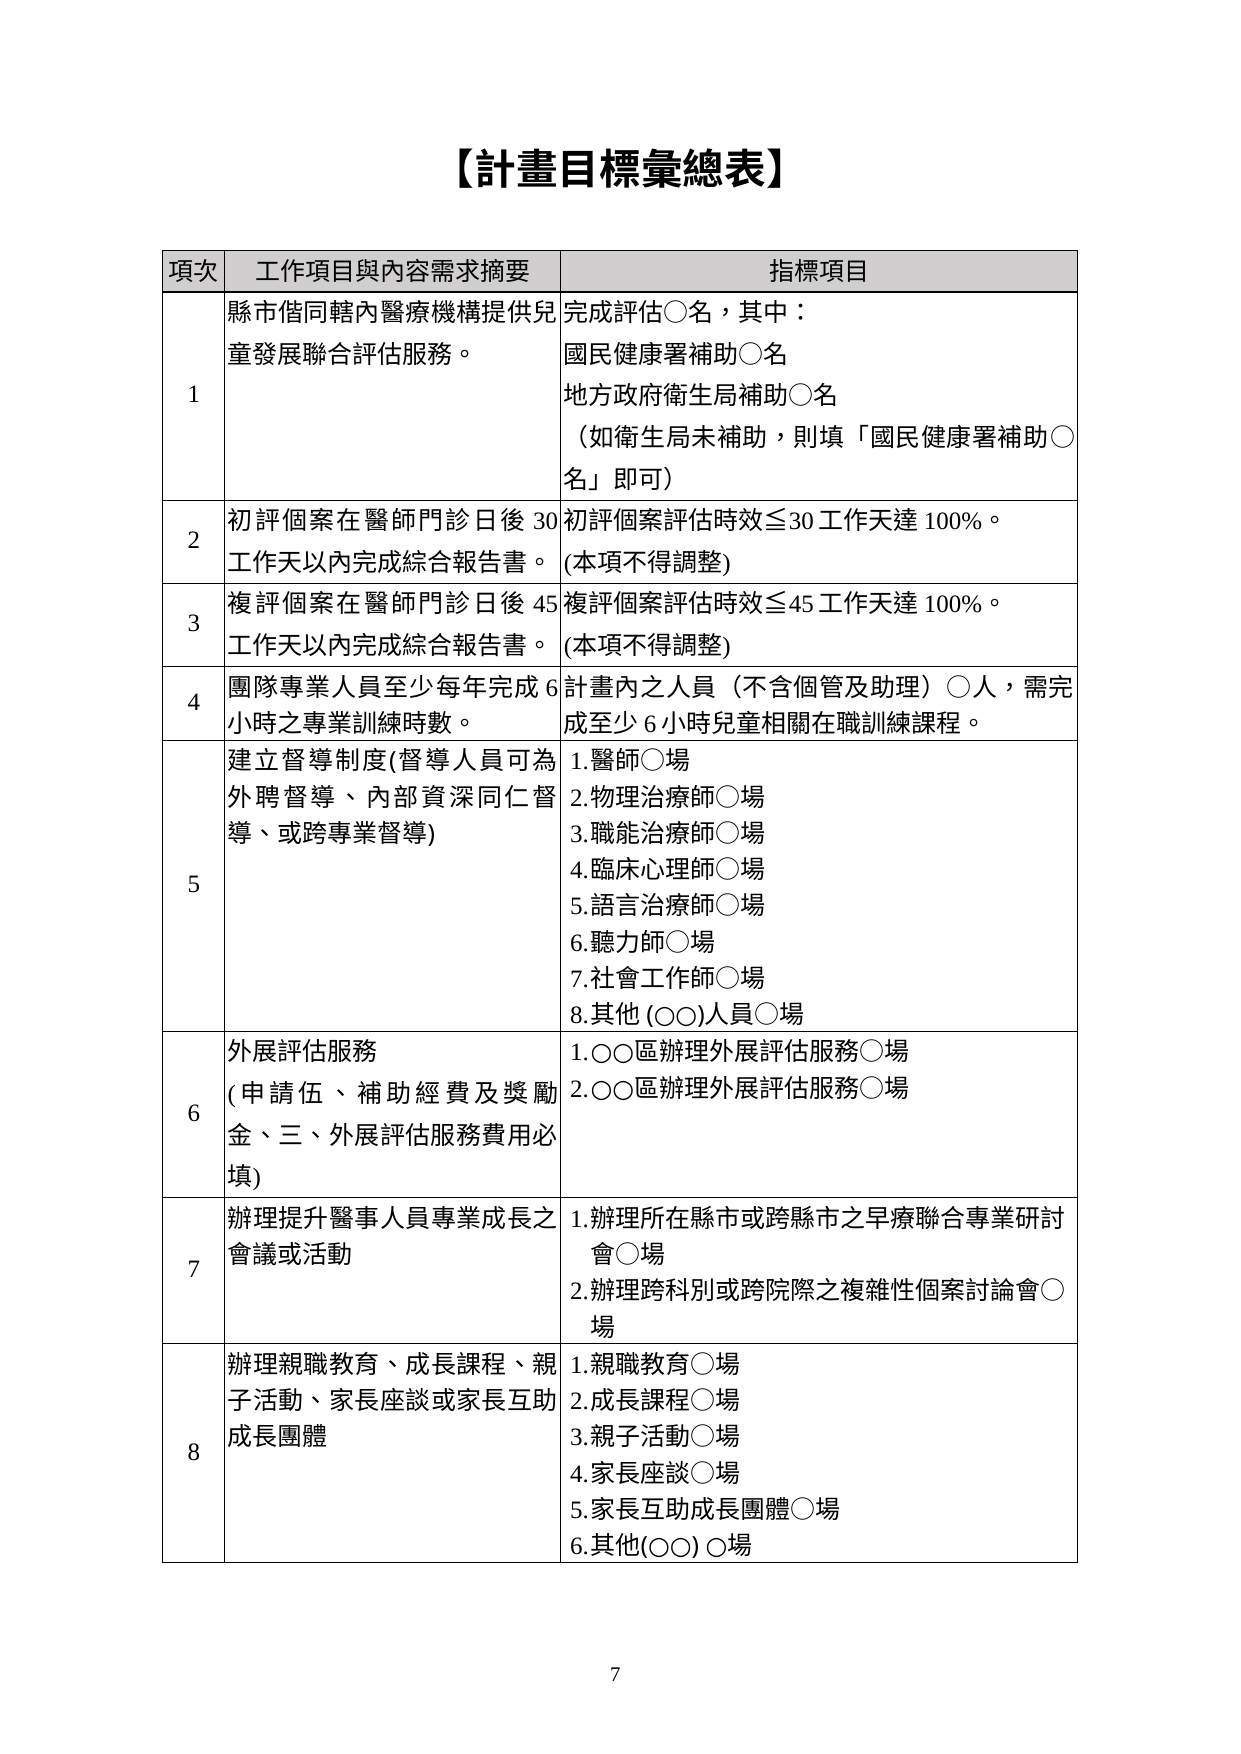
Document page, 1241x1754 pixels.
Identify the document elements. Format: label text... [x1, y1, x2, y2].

table_header 項次 [163, 251, 224, 291]
table_cell 計畫內之人員（不含個管及助理）○人，需完成至少6小時兒童相關在職訓練課程。 [561, 667, 1077, 740]
table_cell 外展評估服務 (申請伍、補助經費及獎勵金、三、外展評估服務費用必填) [225, 1032, 560, 1197]
table_cell 辦理提升醫事人員專業成長之會議或活動 [225, 1198, 560, 1343]
table_header 工作項目與內容需求摘要 [225, 251, 560, 291]
table_cell 2 [163, 501, 224, 583]
table_cell ○○區辦理外展評估服務○場 ○○區辦理外展評估服務○場 [561, 1032, 1077, 1197]
table_cell 初評個案在醫師門診日後30工作天以內完成綜合報告書。 [225, 501, 560, 583]
table_cell 1 [163, 293, 224, 500]
table_cell 複評個案評估時效≦45工作天達100%。 (本項不得調整) [561, 584, 1077, 666]
table_cell 親職教育○場 成長課程○場 親子活動○場 家長座談○場 家長互助成長團體○場 其他(○○) ○場 [561, 1344, 1077, 1562]
table_cell 5 [163, 741, 224, 1031]
table_cell 初評個案評估時效≦30工作天達100%。 (本項不得調整) [561, 501, 1077, 583]
table_cell 7 [163, 1198, 224, 1343]
table_cell 3 [163, 584, 224, 666]
table_cell 團隊專業人員至少每年完成6小時之專業訓練時數。 [225, 667, 560, 740]
table_cell 建立督導制度(督導人員可為外聘督導、內部資深同仁督導、或跨專業督導) [225, 741, 560, 1031]
table_cell 8 [163, 1344, 224, 1562]
table_cell 6 [163, 1032, 224, 1197]
table_cell 完成評估○名，其中： 國民健康署補助○名 地方政府衛生局補助○名 （如衛生局未補助，則填「國民健康署補助○名」即可） [561, 293, 1077, 500]
table_cell 4 [163, 667, 224, 740]
table_cell 縣市偕同轄內醫療機構提供兒童發展聯合評估服務。 [225, 293, 560, 500]
table_cell 辦理所在縣市或跨縣市之早療聯合專業研討會○場 辦理跨科別或跨院際之複雜性個案討論會○場 [561, 1198, 1077, 1343]
text 【計畫目標彙總表】 [159, 136, 1081, 196]
table_cell 複評個案在醫師門診日後45工作天以內完成綜合報告書。 [225, 584, 560, 666]
table_cell 醫師○場 物理治療師○場 職能治療師○場 臨床心理師○場 語言治療師○場 聽力師○場 社會工作師○場 其他 (○○)人員○場 [561, 741, 1077, 1031]
table_cell 辦理親職教育、成長課程、親子活動、家長座談或家長互助成長團體 [225, 1344, 560, 1562]
table_header 指標項目 [561, 251, 1077, 291]
